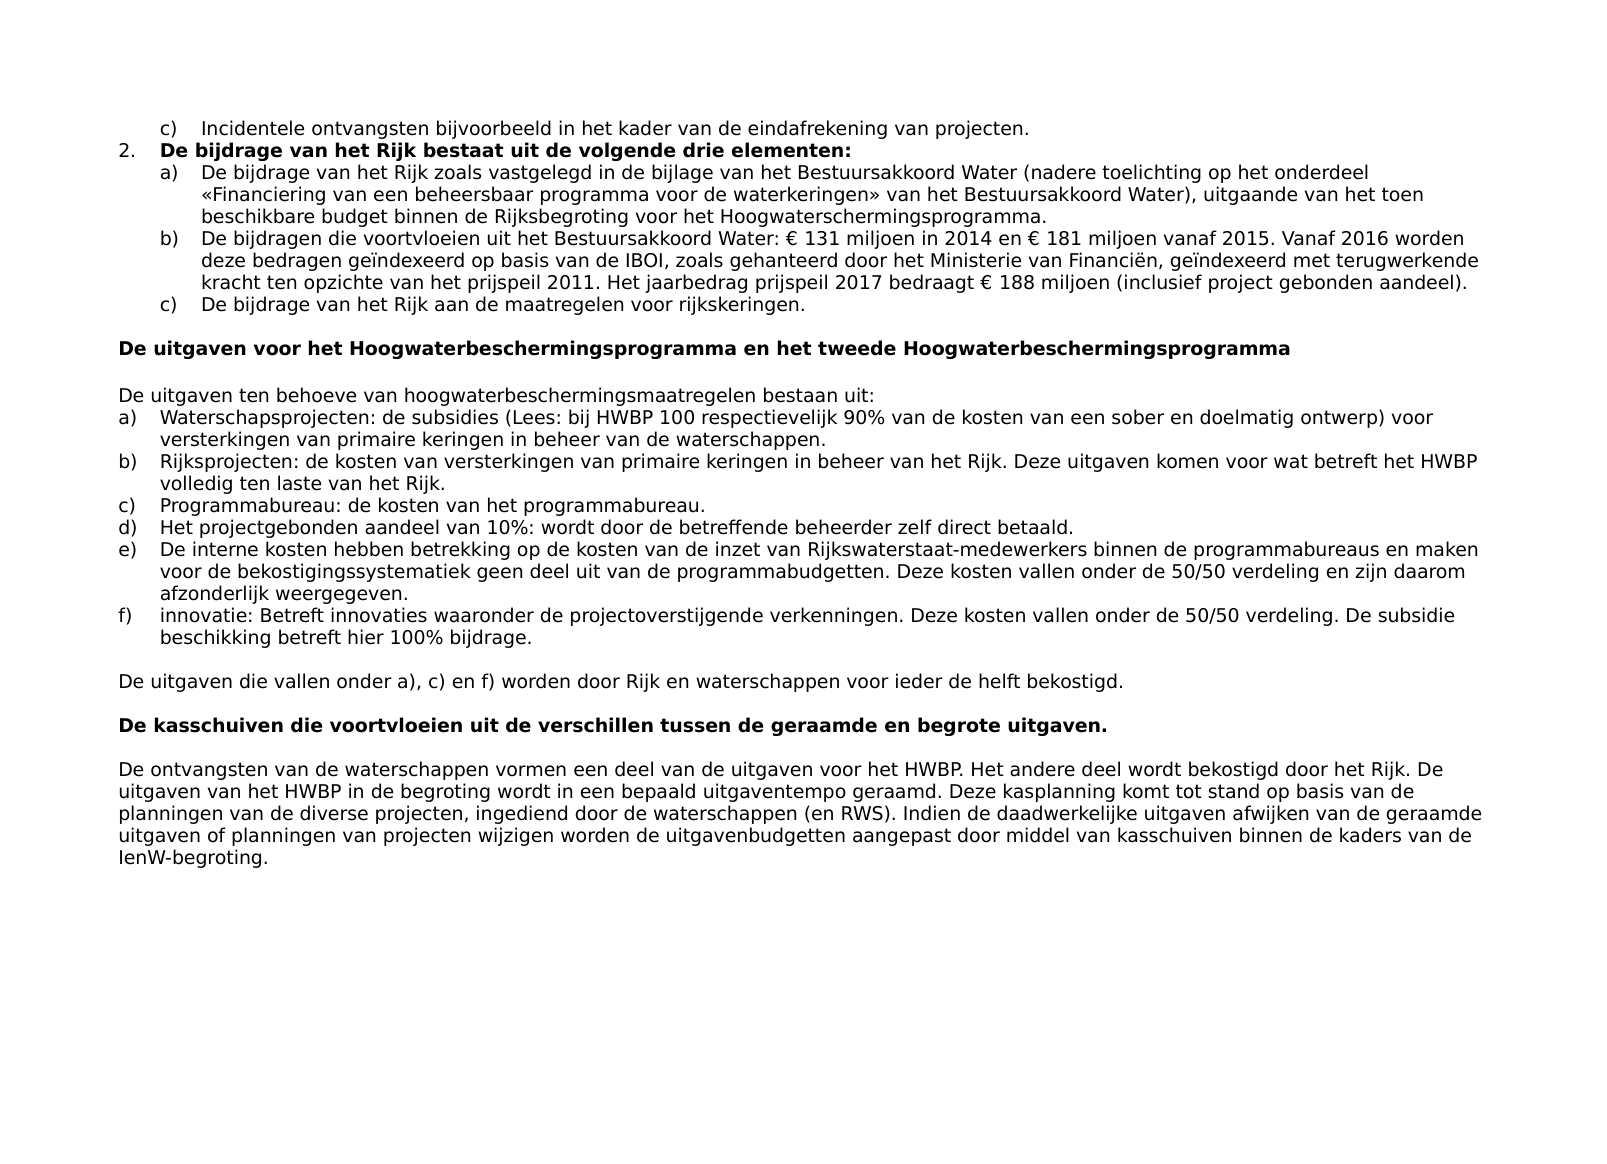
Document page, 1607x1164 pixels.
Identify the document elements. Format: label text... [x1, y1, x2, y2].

text b) Rijksprojecten: de kosten van versterkingen van primaire keringen in beheer van het Rijk. Deze uitgaven komen voor wat betreft het HWBP volledig ten laste van het Rijk. [118, 451, 1488, 495]
text c) Programmabureau: de kosten van het programmabureau. [118, 495, 1488, 517]
text De kasschuiven die voortvloeien uit de verschillen tussen de geraamde en begrote uitgaven. [118, 715, 1488, 737]
text e) De interne kosten hebben betrekking op de kosten van de inzet van Rijkswaterstaat-medewerkers binnen de programmabureaus en maken voor de bekostigingssystematiek geen deel uit van de programmabudgetten. Deze kosten vallen onder de 50/50 verdeling en zijn daarom afzonderlijk weergegeven. [118, 539, 1488, 605]
subtitle De uitgaven voor het Hoogwaterbeschermingsprogramma en het tweede Hoogwaterbeschermingsprogramma [118, 338, 1488, 360]
text d) Het projectgebonden aandeel van 10%: wordt door de betreffende beheerder zelf direct betaald. [118, 517, 1488, 539]
text b) De bijdragen die voortvloeien uit het Bestuursakkoord Water: € 131 miljoen in 2014 en € 181 miljoen vanaf 2015. Vanaf 2016 worden deze bedragen geïndexeerd op basis van de IBOI, zoals gehanteerd door het Ministerie van Financiën, geïndexeerd met terugwerkende kracht ten opzichte van het prijspeil 2011. Het jaarbedrag prijspeil 2017 bedraagt € 188 miljoen (inclusief project gebonden aandeel). [159, 228, 1488, 294]
text a) Waterschapsprojecten: de subsidies (Lees: bij HWBP 100 respectievelijk 90% van de kosten van een sober en doelmatig ontwerp) voor versterkingen van primaire keringen in beheer van de waterschappen. [118, 407, 1488, 451]
text a) De bijdrage van het Rijk zoals vastgelegd in de bijlage van het Bestuursakkoord Water (nadere toelichting op het onderdeel «Financiering van een beheersbaar programma voor de waterkeringen» van het Bestuursakkoord Water), uitgaande van het toen beschikbare budget binnen de Rijksbegroting voor het Hoogwaterschermingsprogramma. [159, 162, 1488, 228]
text De ontvangsten van de waterschappen vormen een deel van de uitgaven voor het HWBP. Het andere deel wordt bekostigd door het Rijk. De uitgaven van het HWBP in de begroting wordt in een bepaald uitgaventempo geraamd. Deze kasplanning komt tot stand op basis van de planningen van de diverse projecten, ingediend door de waterschappen (en RWS). Indien de daadwerkelijke uitgaven afwijken van de geraamde uitgaven of planningen van projecten wijzigen worden de uitgavenbudgetten aangepast door middel van kasschuiven binnen de kaders van de IenW-begroting. [118, 759, 1488, 869]
text c) De bijdrage van het Rijk aan de maatregelen voor rijkskeringen. [159, 294, 1488, 316]
text De uitgaven die vallen onder a), c) en f) worden door Rijk en waterschappen voor ieder de helft bekostigd. [118, 671, 1488, 693]
text 2. De bijdrage van het Rijk bestaat uit de volgende drie elementen: [118, 140, 1488, 162]
text f) innovatie: Betreft innovaties waaronder de projectoverstijgende verkenningen. Deze kosten vallen onder de 50/50 verdeling. De subsidie beschikking betreft hier 100% bijdrage. [118, 605, 1488, 649]
text c) Incidentele ontvangsten bijvoorbeeld in het kader van de eindafrekening van projecten. [159, 118, 1488, 140]
text De uitgaven ten behoeve van hoogwaterbeschermingsmaatregelen bestaan uit: [118, 385, 1488, 407]
